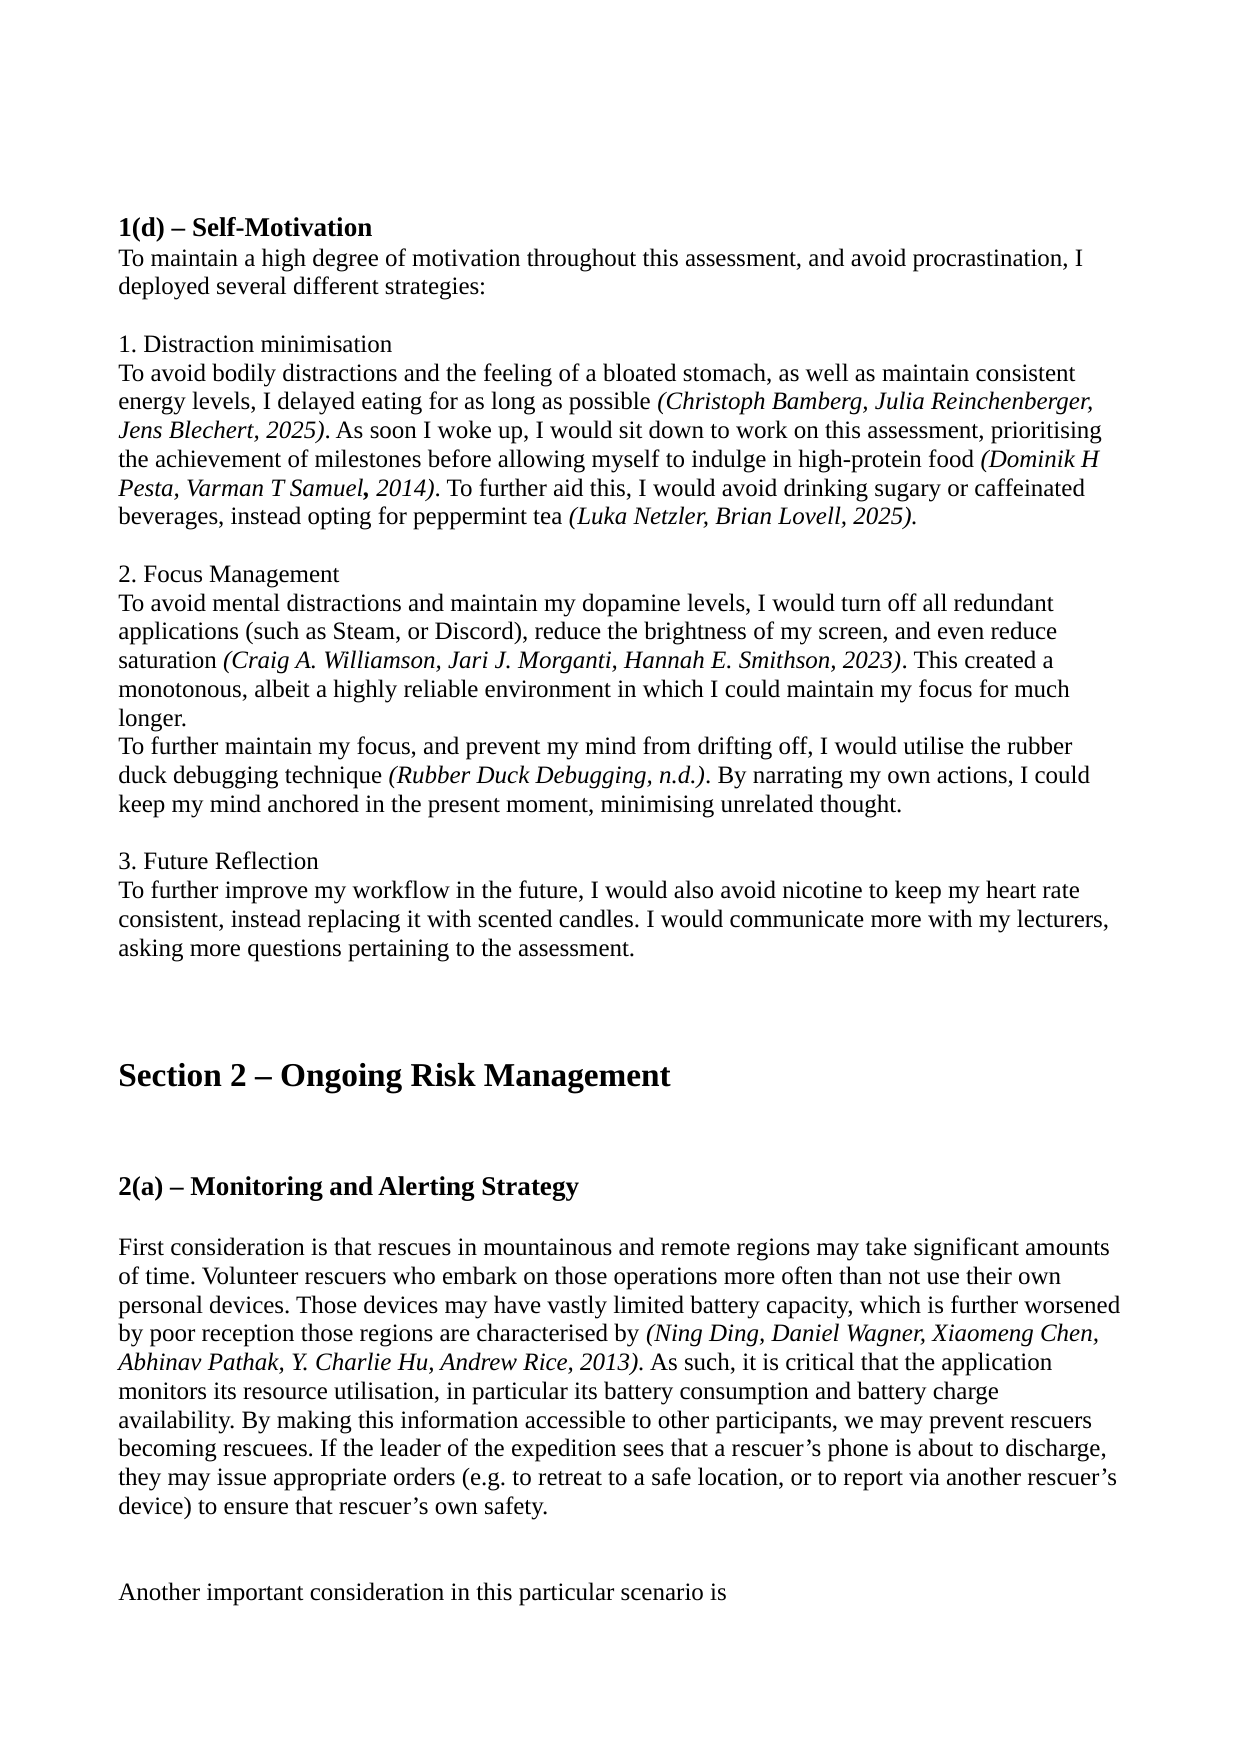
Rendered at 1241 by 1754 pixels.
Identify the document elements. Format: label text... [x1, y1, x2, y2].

text To further improve my workflow in the future, I would also avoid nicotine to keep my heart rate consistent, instead replacing it with scented candles. I would communicate more with my lecturers, asking more questions pertaining to the assessment. [118, 875, 1122, 961]
text To avoid mental distractions and maintain my dopamine levels, I would turn off all redundant applications (such as Steam, or Discord), reduce the brightness of my screen, and even reduce saturation (Craig A. Williamson, Jari J. Morganti, Hannah E. Smithson, 2023). This created a monotonous, albeit a highly reliable environment in which I could maintain my focus for much longer. [118, 588, 1122, 731]
text 1. Distraction minimisation [118, 329, 1122, 358]
text First consideration is that rescues in mountainous and remote regions may take significant amounts of time. Volunteer rescuers who embark on those operations more often than not use their own personal devices. Those devices may have vastly limited battery capacity, which is further worsened by poor reception those regions are characterised by (Ning Ding, Daniel Wagner, Xiaomeng Chen, Abhinav Pathak, Y. Charlie Hu, Andrew Rice, 2013). As such, it is critical that the application monitors its resource utilisation, in particular its battery consumption and battery charge availability. By making this information accessible to other participants, we may prevent rescuers becoming rescuees. If the leader of the expedition sees that a rescuer’s phone is about to discharge, they may issue appropriate orders (e.g. to retreat to a safe location, or to report via another rescuer’s device) to ensure that rescuer’s own safety. [118, 1232, 1122, 1520]
text 1(d) – Self-Motivation [118, 212, 1122, 243]
text Section 2 – Ongoing Risk Management [118, 1055, 1122, 1093]
text To avoid bodily distractions and the feeling of a bloated stomach, as well as maintain consistent energy levels, I delayed eating for as long as possible (Christoph Bamberg, Julia Reinchenberger, Jens Blechert, 2025). As soon I woke up, I would sit down to work on this assessment, prioritising the achievement of milestones before allowing myself to indulge in high-protein food (Dominik H Pesta, Varman T Samuel, 2014). To further aid this, I would avoid drinking sugary or caffeinated beverages, instead opting for peppermint tea (Luka Netzler, Brian Lovell, 2025). [118, 358, 1122, 530]
text 2(a) – Monitoring and Alerting Strategy [118, 1170, 1122, 1201]
text 3. Future Reflection [118, 846, 1122, 875]
text Another important consideration in this particular scenario is [118, 1577, 1122, 1606]
text To maintain a high degree of motivation throughout this assessment, and avoid procrastination, I deployed several different strategies: [118, 243, 1122, 300]
text To further maintain my focus, and prevent my mind from drifting off, I would utilise the rubber duck debugging technique (Rubber Duck Debugging, n.d.). By narrating my own actions, I could keep my mind anchored in the present moment, minimising unrelated thought. [118, 731, 1122, 818]
text 2. Focus Management [118, 559, 1122, 588]
